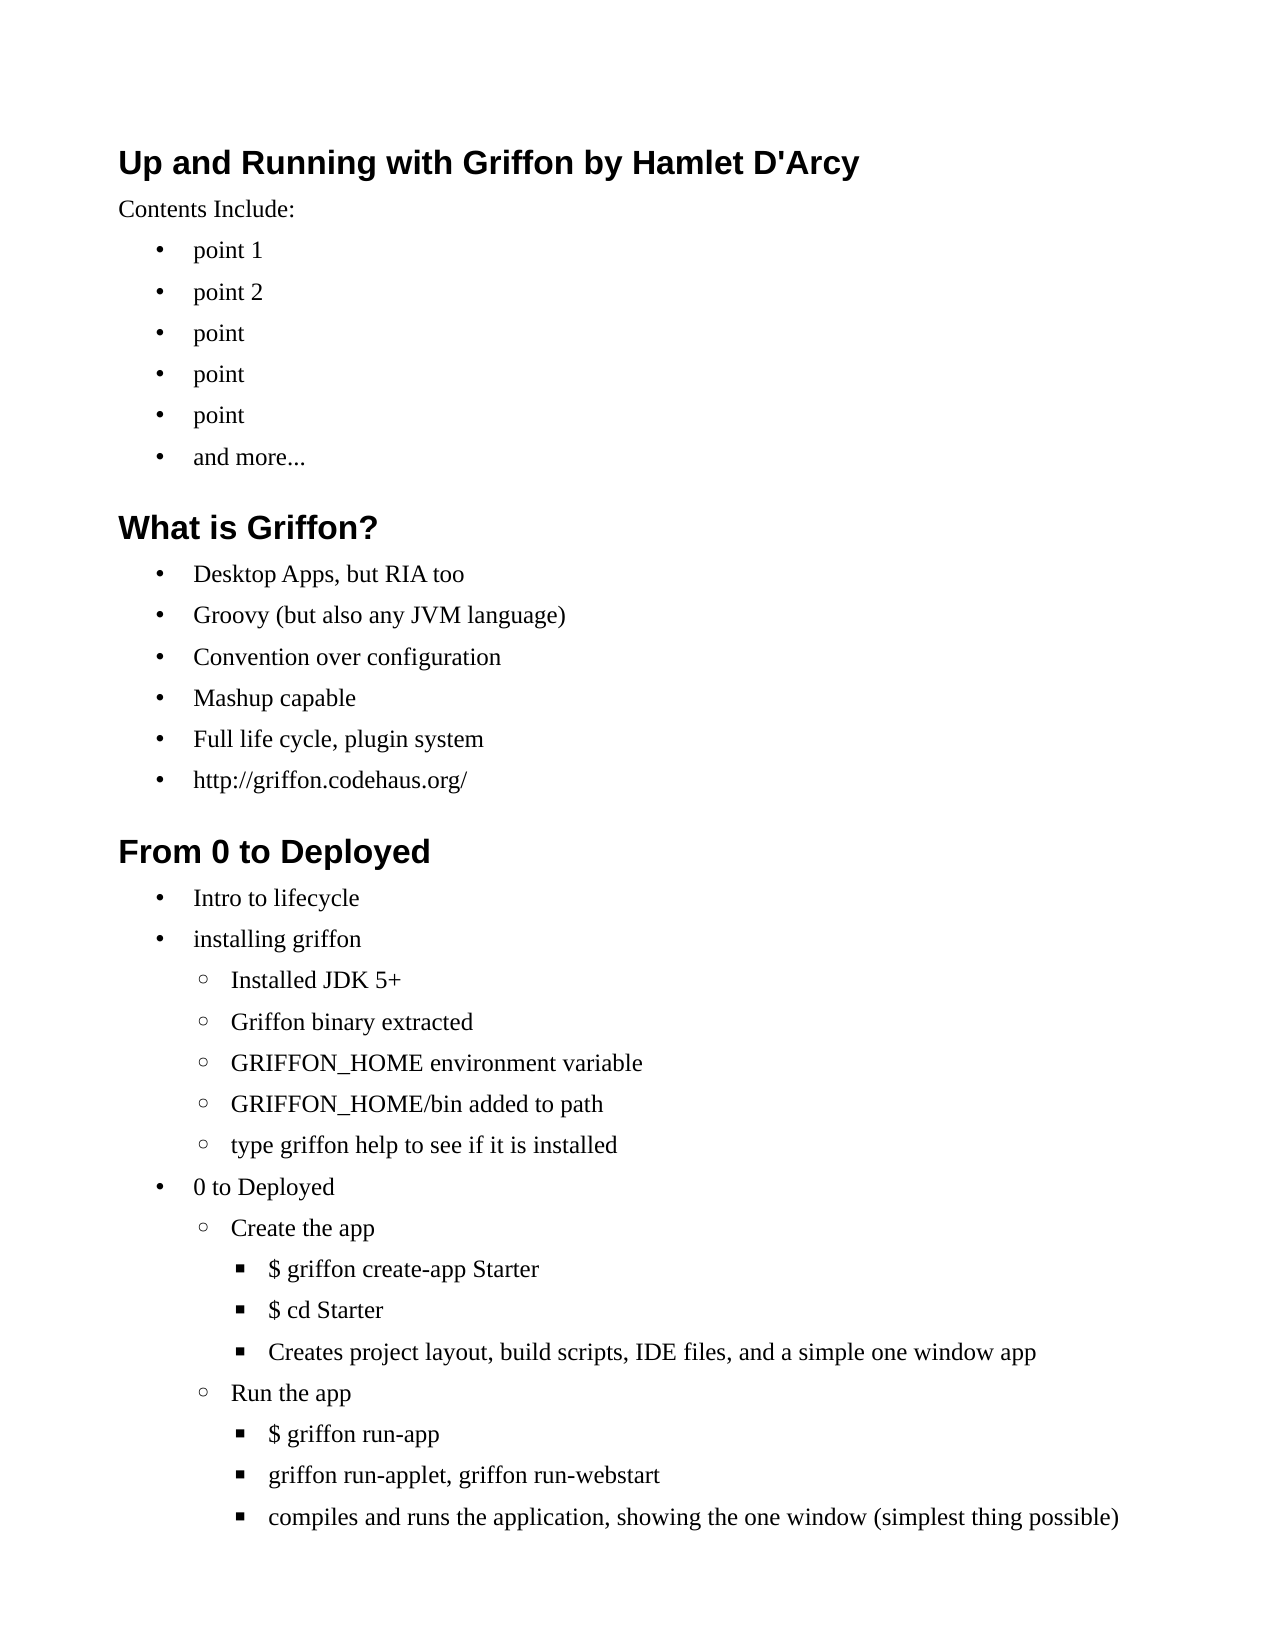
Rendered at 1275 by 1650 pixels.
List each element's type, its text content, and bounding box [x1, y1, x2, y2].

subtitle Up and Running with Griffon by Hamlet D'Arcy [118, 143, 1157, 182]
list point [156, 401, 1157, 429]
list compiles and runs the application, showing the one window (simplest thing possible) [231, 1502, 1157, 1530]
list GRIFFON_HOME/bin added to path [193, 1089, 1157, 1118]
list installing griffon [156, 924, 1157, 953]
list Groovy (but also any JVM language) [156, 600, 1157, 629]
list 0 to Deployed [156, 1172, 1157, 1200]
list and more... [156, 442, 1157, 471]
text Contents Include: [118, 194, 1157, 223]
list Run the app [193, 1378, 1157, 1407]
list Full life cycle, plugin system [156, 724, 1157, 753]
list type griffon help to see if it is installed [193, 1130, 1157, 1159]
list Creates project layout, build scripts, IDE files, and a simple one window app [231, 1337, 1157, 1365]
list Intro to lifecycle [156, 883, 1157, 912]
list $ cd Starter [231, 1295, 1157, 1324]
list Griffon binary extracted [193, 1007, 1157, 1035]
subtitle What is Griffon? [118, 508, 1157, 547]
list griffon run-applet, griffon run-webstart [231, 1460, 1157, 1489]
list GRIFFON_HOME environment variable [193, 1048, 1157, 1077]
list point [156, 318, 1157, 347]
subtitle From 0 to Deployed [118, 832, 1157, 870]
list $ griffon run-app [231, 1419, 1157, 1448]
list point [156, 359, 1157, 388]
list http://griffon.codehaus.org/ [156, 765, 1157, 794]
list $ griffon create-app Starter [231, 1254, 1157, 1283]
list Desktop Apps, but RIA too [156, 559, 1157, 588]
list point 1 [156, 236, 1157, 264]
list Mashup capable [156, 683, 1157, 712]
list Installed JDK 5+ [193, 965, 1157, 994]
list Create the app [193, 1213, 1157, 1242]
list Convention over configuration [156, 642, 1157, 670]
list point 2 [156, 277, 1157, 306]
